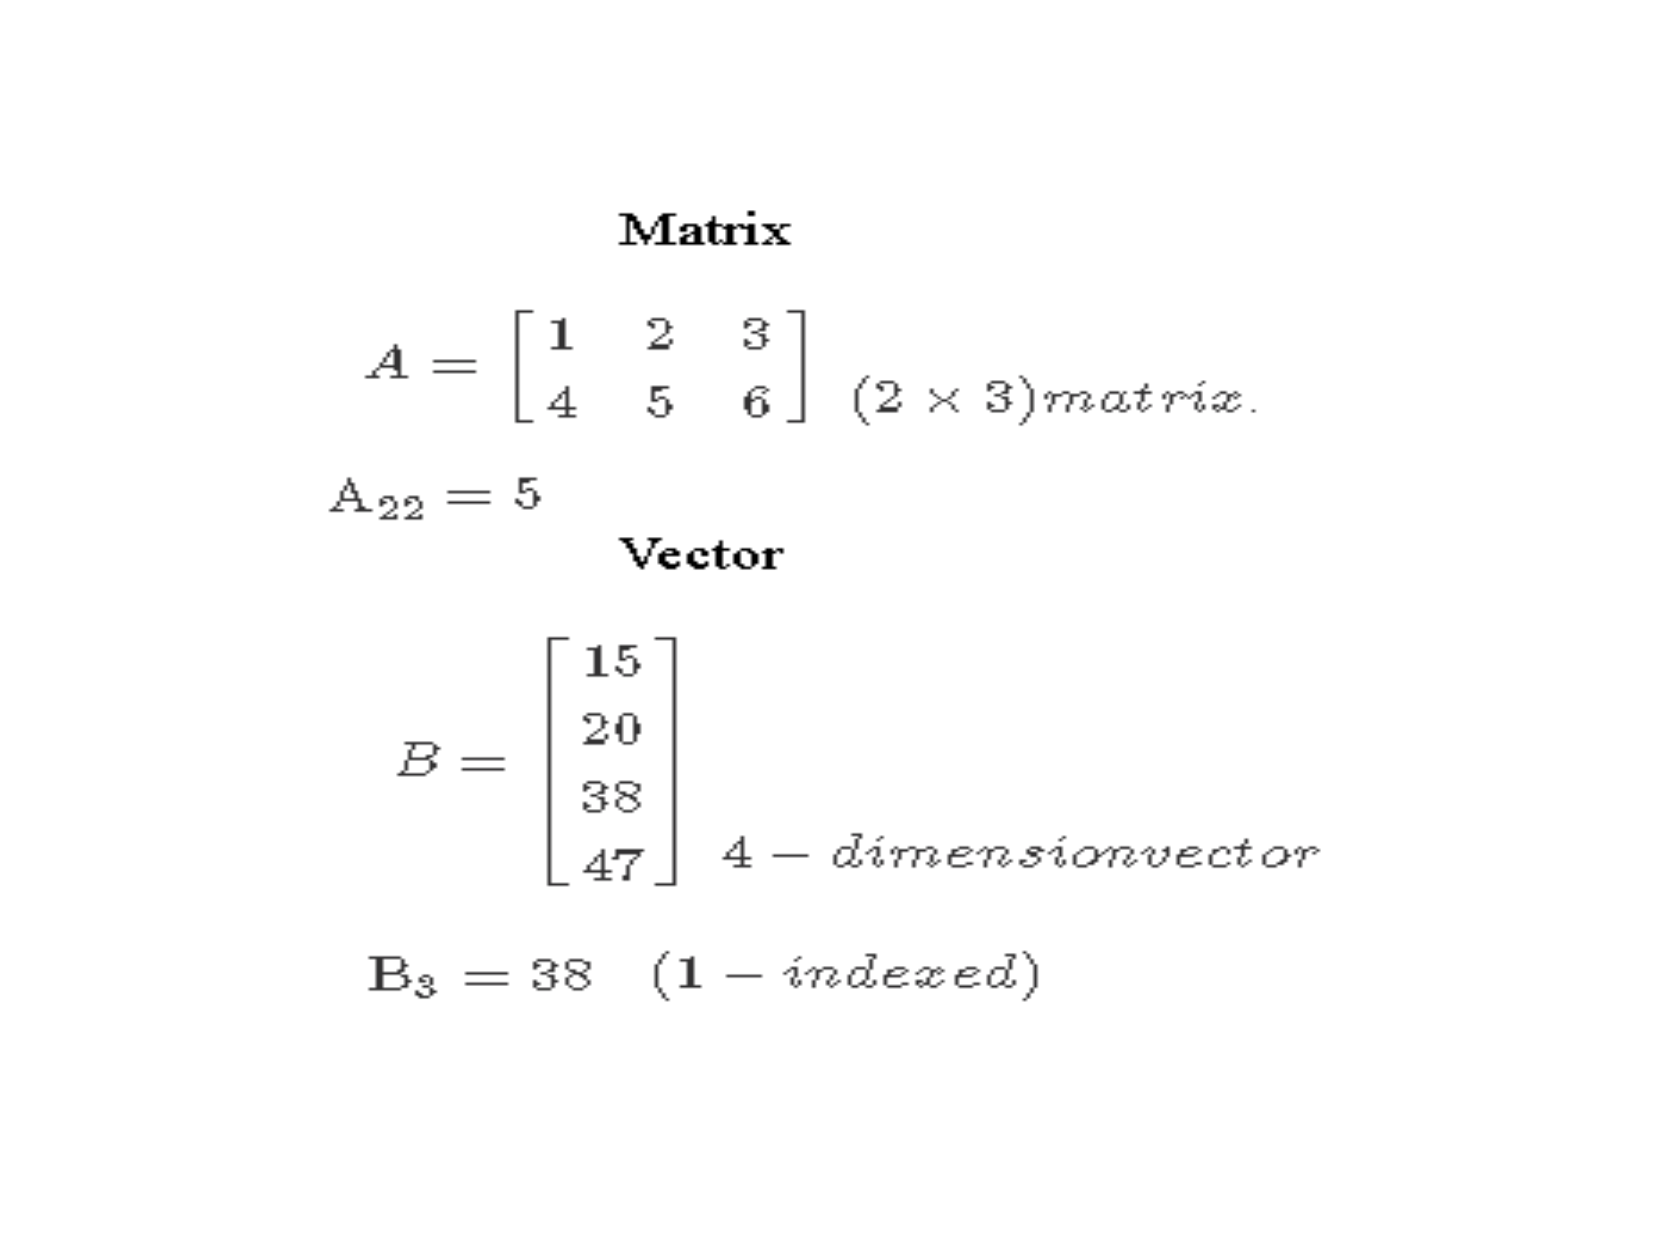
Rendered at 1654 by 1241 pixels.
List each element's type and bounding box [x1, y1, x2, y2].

picture [270, 209, 1396, 1021]
